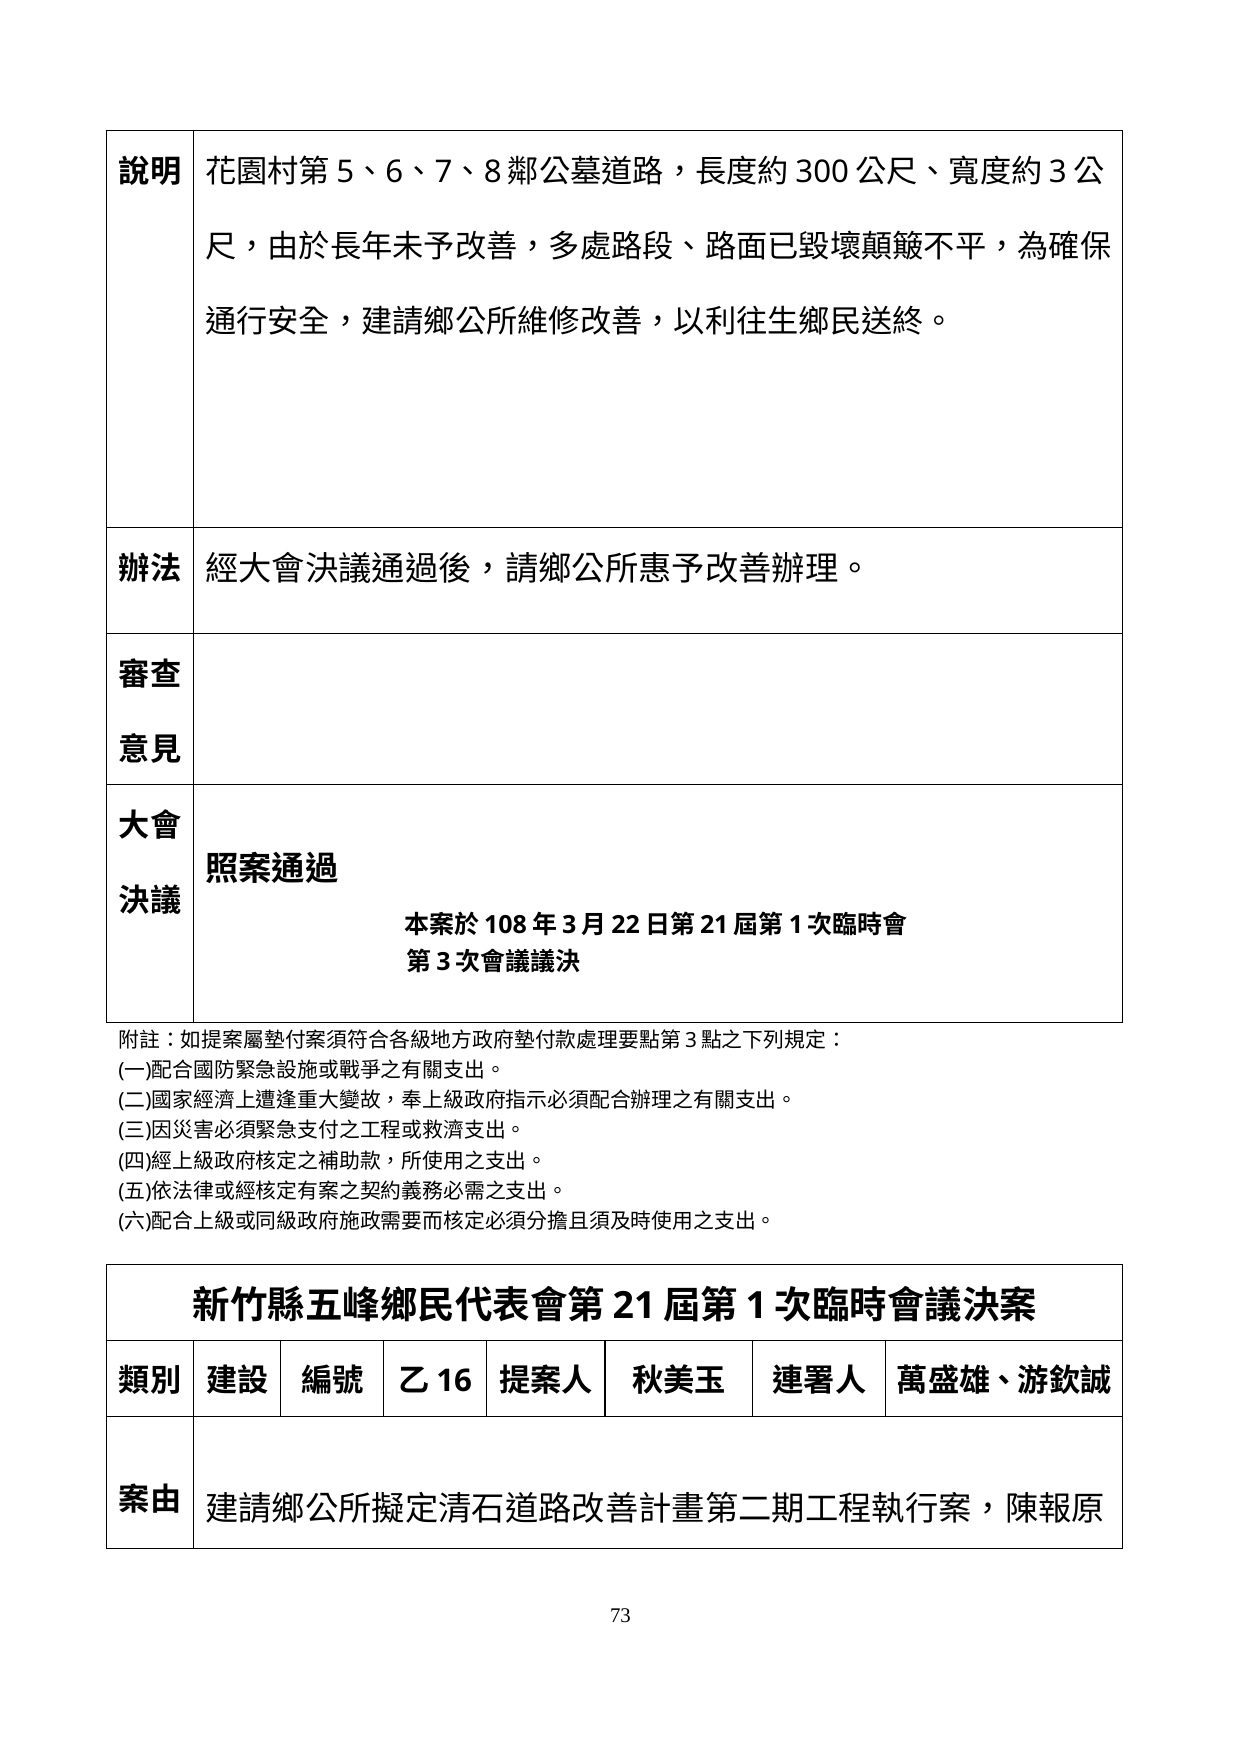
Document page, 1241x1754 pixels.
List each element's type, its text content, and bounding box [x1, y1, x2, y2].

table_cell 類別 [107, 1341, 193, 1416]
table_cell 辦法 [107, 528, 193, 633]
table_header 新竹縣五峰鄉民代表會第21屆第1次臨時會議決案 [107, 1265, 1122, 1339]
table_cell 花園村第5、6、7、8鄰公墓道路，長度約300公尺、寬度約3公尺，由於長年未予改善，多處路段、路面已毀壞顛簸不平，為確保通行安全，建請鄉公所維修改善，以利往生鄉民送終。 [194, 131, 1122, 527]
table_cell 大會決議 [107, 785, 193, 1022]
text (六)配合上級或同級政府施政需要而核定必須分擔且須及時使用之支出。 [118, 1205, 1122, 1235]
table_cell 經大會決議通過後，請鄉公所惠予改善辦理。 [194, 528, 1122, 633]
table_cell 秋美玉 [606, 1341, 752, 1416]
table_cell 案由 [107, 1417, 193, 1548]
table_cell 乙16 [384, 1341, 486, 1416]
table_cell 提案人 [487, 1341, 604, 1416]
text (三)因災害必須緊急支付之工程或救濟支出。 [118, 1114, 1122, 1144]
table_cell 建設 [194, 1341, 280, 1416]
text (一)配合國防緊急設施或戰爭之有關支出。 [118, 1053, 1122, 1083]
table_cell 萬盛雄、游欽誠 [886, 1341, 1122, 1416]
table_cell 建請鄉公所擬定清石道路改善計畫第二期工程執行案，陳報原 [194, 1417, 1122, 1548]
table_cell [194, 634, 1122, 784]
table_cell 說明 [107, 131, 193, 527]
table_cell 編號 [281, 1341, 383, 1416]
table_cell 連署人 [753, 1341, 885, 1416]
text (二)國家經濟上遭逢重大變故，奉上級政府指示必須配合辦理之有關支出。 [118, 1083, 1122, 1114]
text (四)經上級政府核定之補助款，所使用之支出。 [118, 1144, 1122, 1174]
text 附註：如提案屬墊付案須符合各級地方政府墊付款處理要點第3點之下列規定： [118, 1023, 1122, 1053]
text (五)依法律或經核定有案之契約義務必需之支出。 [118, 1174, 1122, 1205]
table_cell 照案通過 本案於108年3月22日第21屆第1次臨時會 第3次會議議決 [194, 785, 1122, 1022]
table_cell 審查意見 [107, 634, 193, 784]
